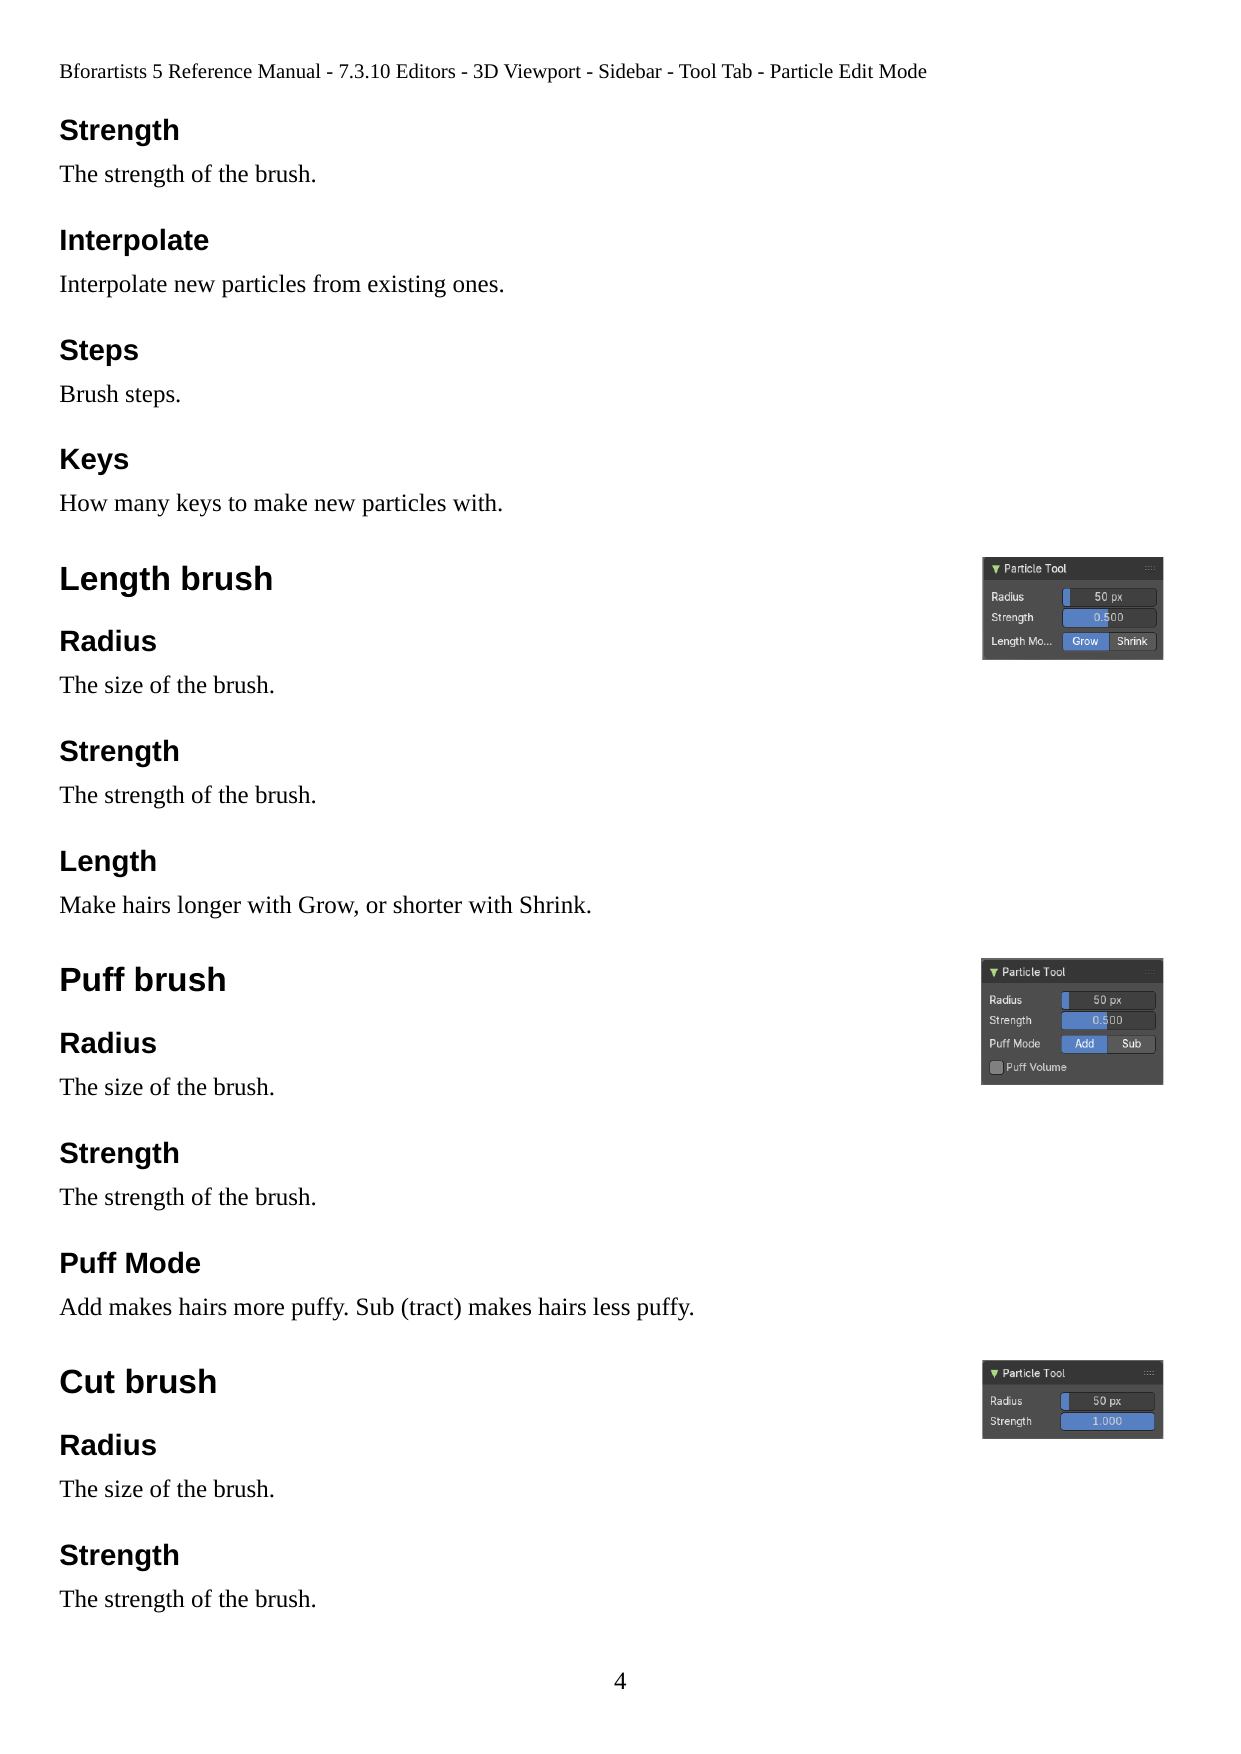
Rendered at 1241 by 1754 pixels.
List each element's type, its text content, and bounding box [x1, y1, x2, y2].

subtitle Length [59, 844, 1181, 878]
text How many keys to make new particles with. [59, 488, 1181, 517]
subtitle [1164, 624, 1181, 658]
subtitle Radius [59, 1026, 981, 1059]
subtitle Radius [59, 1427, 1181, 1461]
subtitle Cut brush [59, 1362, 982, 1400]
text The strength of the brush. [59, 780, 1181, 809]
subtitle Interpolate [59, 222, 1181, 256]
picture [982, 1360, 1164, 1439]
subtitle [1164, 1026, 1181, 1059]
text Interpolate new particles from existing ones. [59, 269, 1181, 297]
text The size of the brush. [59, 1072, 1181, 1101]
subtitle Radius [59, 624, 982, 658]
text The strength of the brush. [59, 159, 1181, 188]
subtitle [1164, 1362, 1181, 1400]
subtitle Keys [59, 442, 1181, 476]
picture [981, 958, 1164, 1085]
text Add makes hairs more puffy. Sub (tract) makes hairs less puffy. [59, 1292, 1181, 1321]
subtitle Strength [59, 1136, 1181, 1169]
subtitle Steps [59, 332, 1181, 366]
subtitle Strength [59, 1537, 1181, 1571]
text The strength of the brush. [59, 1182, 1181, 1211]
subtitle [1164, 960, 1181, 999]
text The size of the brush. [59, 1474, 1181, 1502]
subtitle Puff Mode [59, 1246, 1181, 1279]
text The size of the brush. [59, 670, 1181, 699]
text Brush steps. [59, 379, 1181, 407]
subtitle Length brush [59, 558, 982, 597]
subtitle Strength [59, 113, 1181, 146]
subtitle [1164, 558, 1181, 597]
text The strength of the brush. [59, 1584, 1181, 1612]
picture [982, 557, 1164, 660]
subtitle Puff brush [59, 960, 981, 999]
subtitle Strength [59, 734, 1181, 768]
text Make hairs longer with Grow, or shorter with Shrink. [59, 890, 1181, 919]
